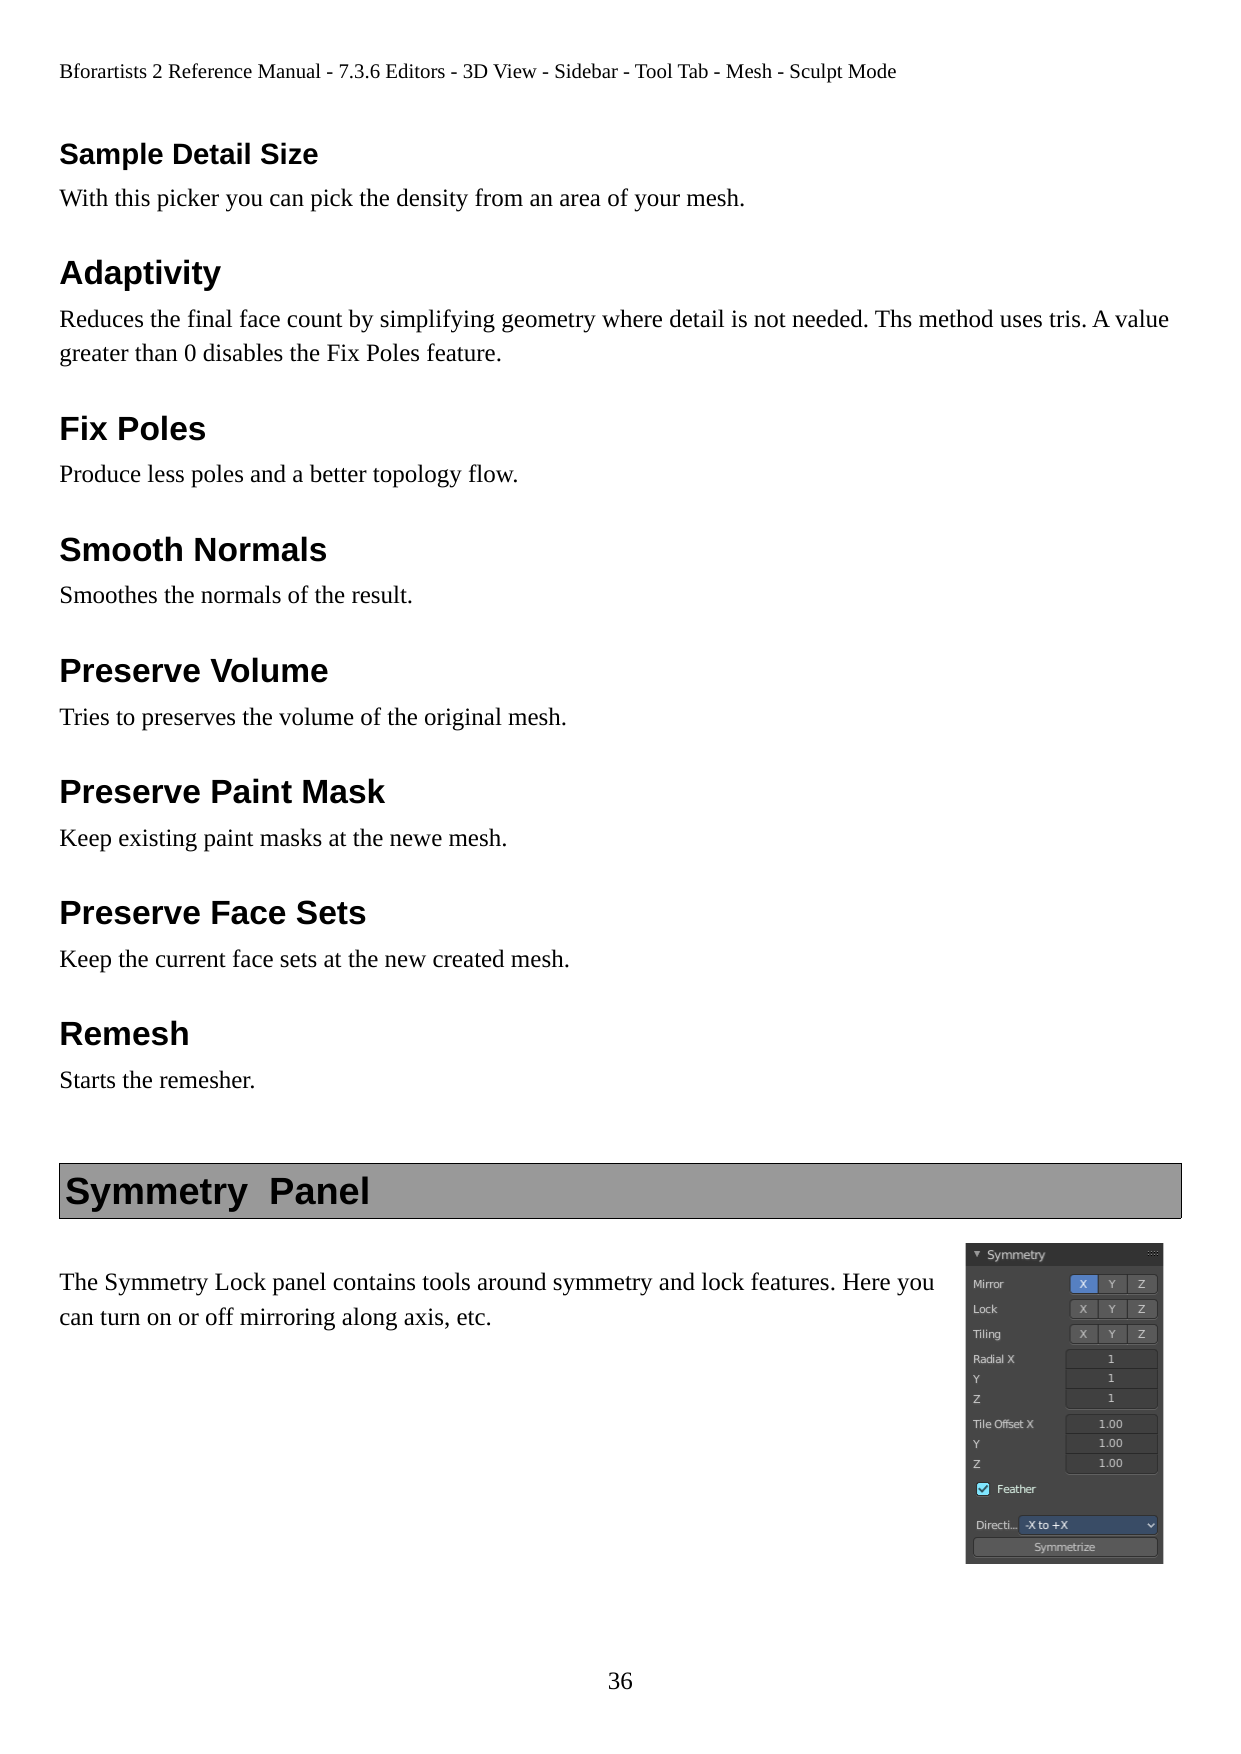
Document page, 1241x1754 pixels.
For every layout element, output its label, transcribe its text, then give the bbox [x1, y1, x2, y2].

text The Symmetry Lock panel contains tools around symmetry and lock features. Here you can turn on or off mirroring along axis, etc. [59, 1267, 965, 1330]
text Starts the remesher. [59, 1065, 1181, 1093]
text Smoothes the normals of the result. [59, 581, 1181, 609]
text Tries to preserves the volume of the original mesh. [59, 702, 1181, 730]
subtitle Smooth Normals [59, 529, 1181, 568]
text Keep the current face sets at the new created mesh. [59, 944, 1181, 972]
subtitle Adaptivity [59, 253, 1181, 291]
text Reduces the final face count by simplifying geometry where detail is not needed. Ths method uses tris. A value greater than 0 disables the Fix Poles feature. [59, 304, 1181, 367]
subtitle Preserve Paint Mask [59, 771, 1181, 810]
subtitle Preserve Face Sets [59, 892, 1181, 931]
text Keep existing paint masks at the newe mesh. [59, 823, 1181, 851]
subtitle Remesh [59, 1013, 1181, 1052]
table_header Symmetry Panel [60, 1164, 1181, 1218]
text Produce less poles and a better topology flow. [59, 459, 1181, 488]
text With this picker you can pick the density from an area of your mesh. [59, 183, 1181, 212]
subtitle Preserve Volume [59, 650, 1181, 689]
picture [965, 1243, 1164, 1564]
subtitle Fix Poles [59, 408, 1181, 447]
subtitle Sample Detail Size [59, 137, 1181, 170]
